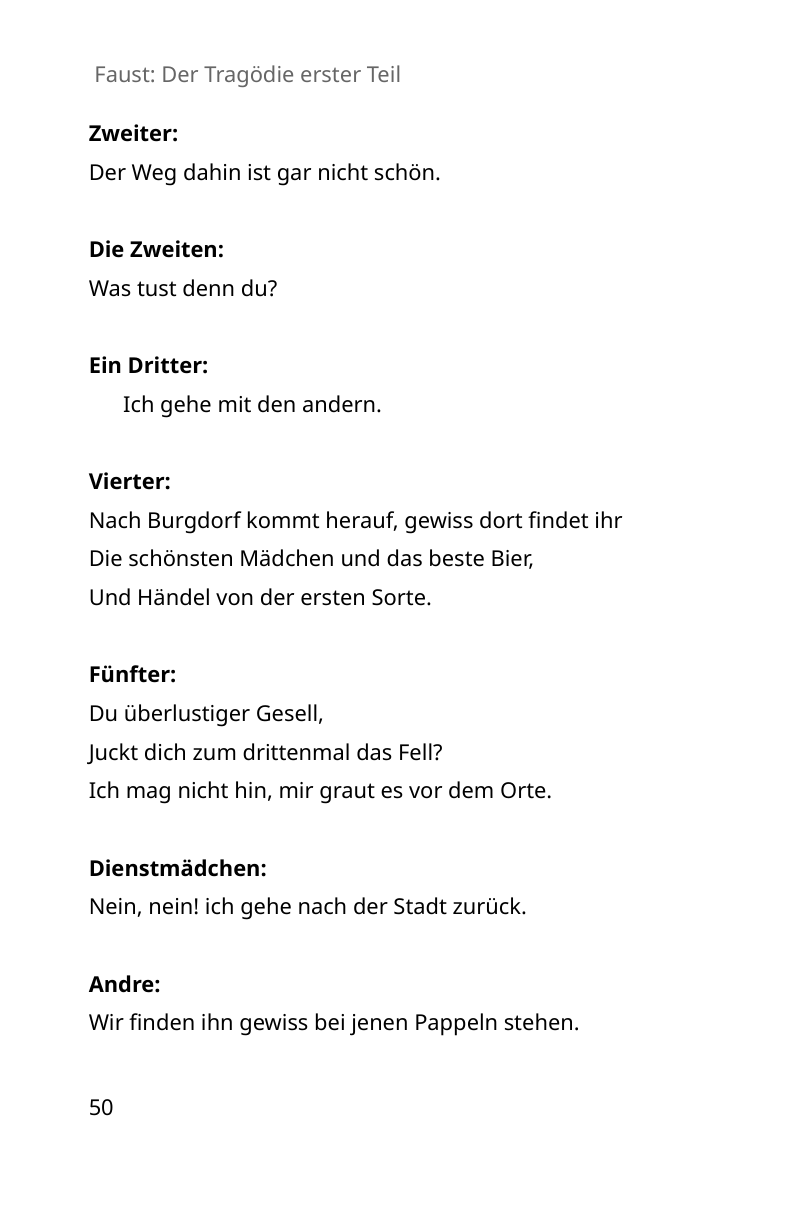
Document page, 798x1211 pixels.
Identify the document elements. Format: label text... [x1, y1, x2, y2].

text Andre: Wir finden ihn gewiss bei jenen Pappeln stehen. [88, 948, 679, 1037]
text Zweiter: Der Weg dahin ist gar nicht schön. [88, 118, 679, 187]
text Dienstmädchen: Nein, nein! ich gehe nach der Stadt zurück. [88, 832, 679, 921]
text Die Zweiten: Was tust denn du? [88, 213, 679, 303]
text Vierter: Nach Burgdorf kommt herauf, gewiss dort findet ihr Die schönsten Mädchen und das beste Bier, Und Händel von der ersten Sorte. [88, 445, 679, 612]
text Ein Dritter: Ich gehe mit den andern. [88, 329, 679, 419]
text Fünfter: Du überlustiger Gesell, Juckt dich zum drittenmal das Fell? Ich mag nicht hin, mir graut es vor dem Orte. [88, 638, 679, 805]
